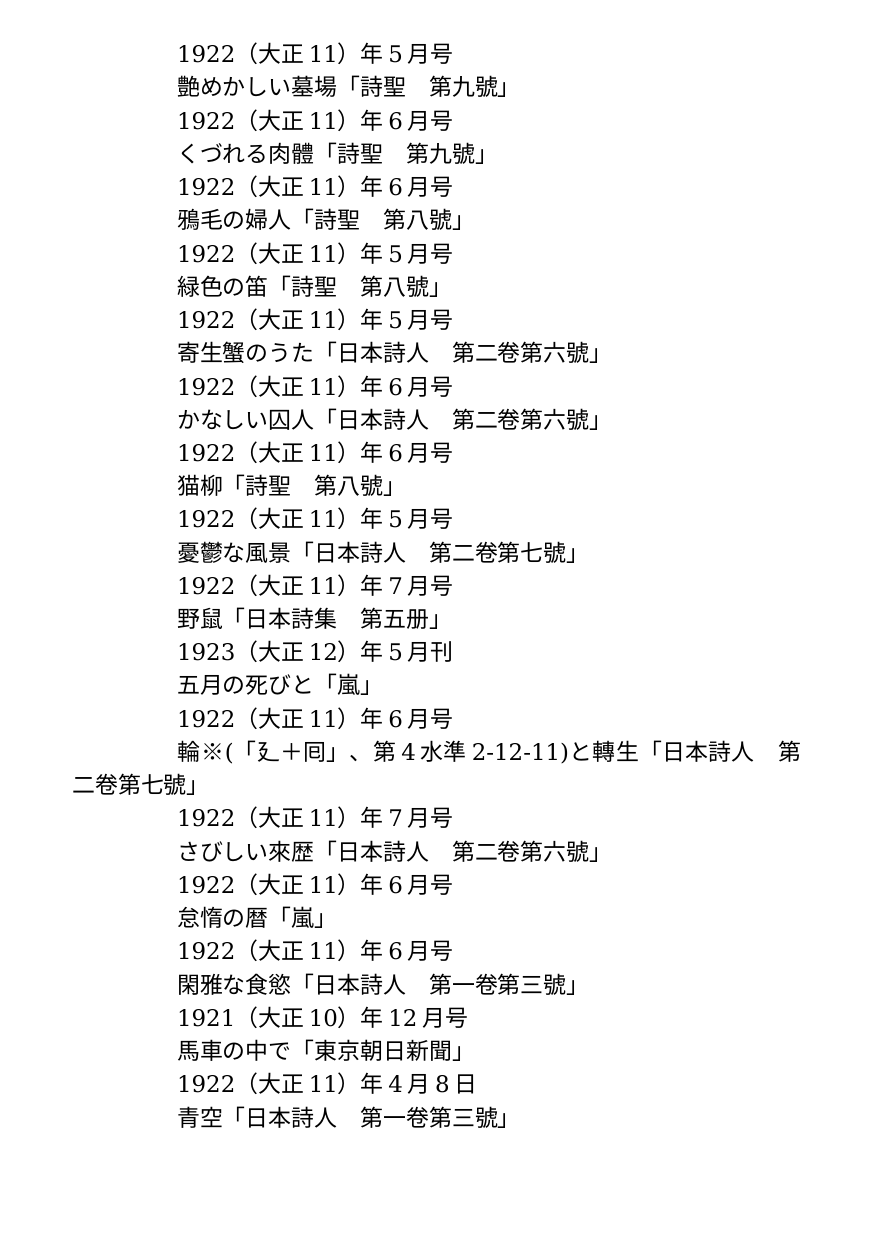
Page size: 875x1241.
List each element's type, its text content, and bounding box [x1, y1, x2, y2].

text 1923（大正12）年5月刊 [72, 634, 802, 667]
text 1922（大正11）年6月号 [72, 102, 802, 136]
text 緑色の笛「詩聖 第八號」 [72, 269, 802, 302]
text 1922（大正11）年6月号 [72, 701, 802, 734]
text くづれる肉體「詩聖 第九號」 [72, 136, 802, 169]
text 1922（大正11）年6月号 [72, 435, 802, 468]
text さびしい來歴「日本詩人 第二卷第六號」 [72, 833, 802, 867]
text 寄生蟹のうた「日本詩人 第二卷第六號」 [72, 335, 802, 368]
text 1922（大正11）年6月号 [72, 933, 802, 966]
text 1922（大正11）年7月号 [72, 568, 802, 601]
text 1922（大正11）年6月号 [72, 368, 802, 402]
text 1921（大正10）年12月号 [72, 1000, 802, 1033]
text 1922（大正11）年7月号 [72, 800, 802, 833]
text 艶めかしい墓場「詩聖 第九號」 [72, 69, 802, 102]
text 1922（大正11）年5月号 [72, 235, 802, 269]
text 輪※(「廴＋囘」、第4水準2-12-11)と轉生「日本詩人 第二卷第七號」 [72, 734, 802, 800]
text 1922（大正11）年5月号 [72, 36, 802, 69]
text 閑雅な食慾「日本詩人 第一卷第三號」 [72, 966, 802, 1000]
text 1922（大正11）年5月号 [72, 302, 802, 335]
text 鴉毛の婦人「詩聖 第八號」 [72, 202, 802, 235]
text 野鼠「日本詩集 第五册」 [72, 601, 802, 634]
text 1922（大正11）年5月号 [72, 501, 802, 534]
text 怠惰の暦「嵐」 [72, 900, 802, 933]
text 青空「日本詩人 第一卷第三號」 [72, 1099, 802, 1133]
text 1922（大正11）年6月号 [72, 169, 802, 202]
text 1922（大正11）年4月8日 [72, 1066, 802, 1099]
text 五月の死びと「嵐」 [72, 667, 802, 701]
text 1922（大正11）年6月号 [72, 867, 802, 900]
text 憂鬱な風景「日本詩人 第二卷第七號」 [72, 534, 802, 568]
text 馬車の中で「東京朝日新聞」 [72, 1033, 802, 1066]
text 猫柳「詩聖 第八號」 [72, 468, 802, 501]
text かなしい囚人「日本詩人 第二卷第六號」 [72, 402, 802, 435]
